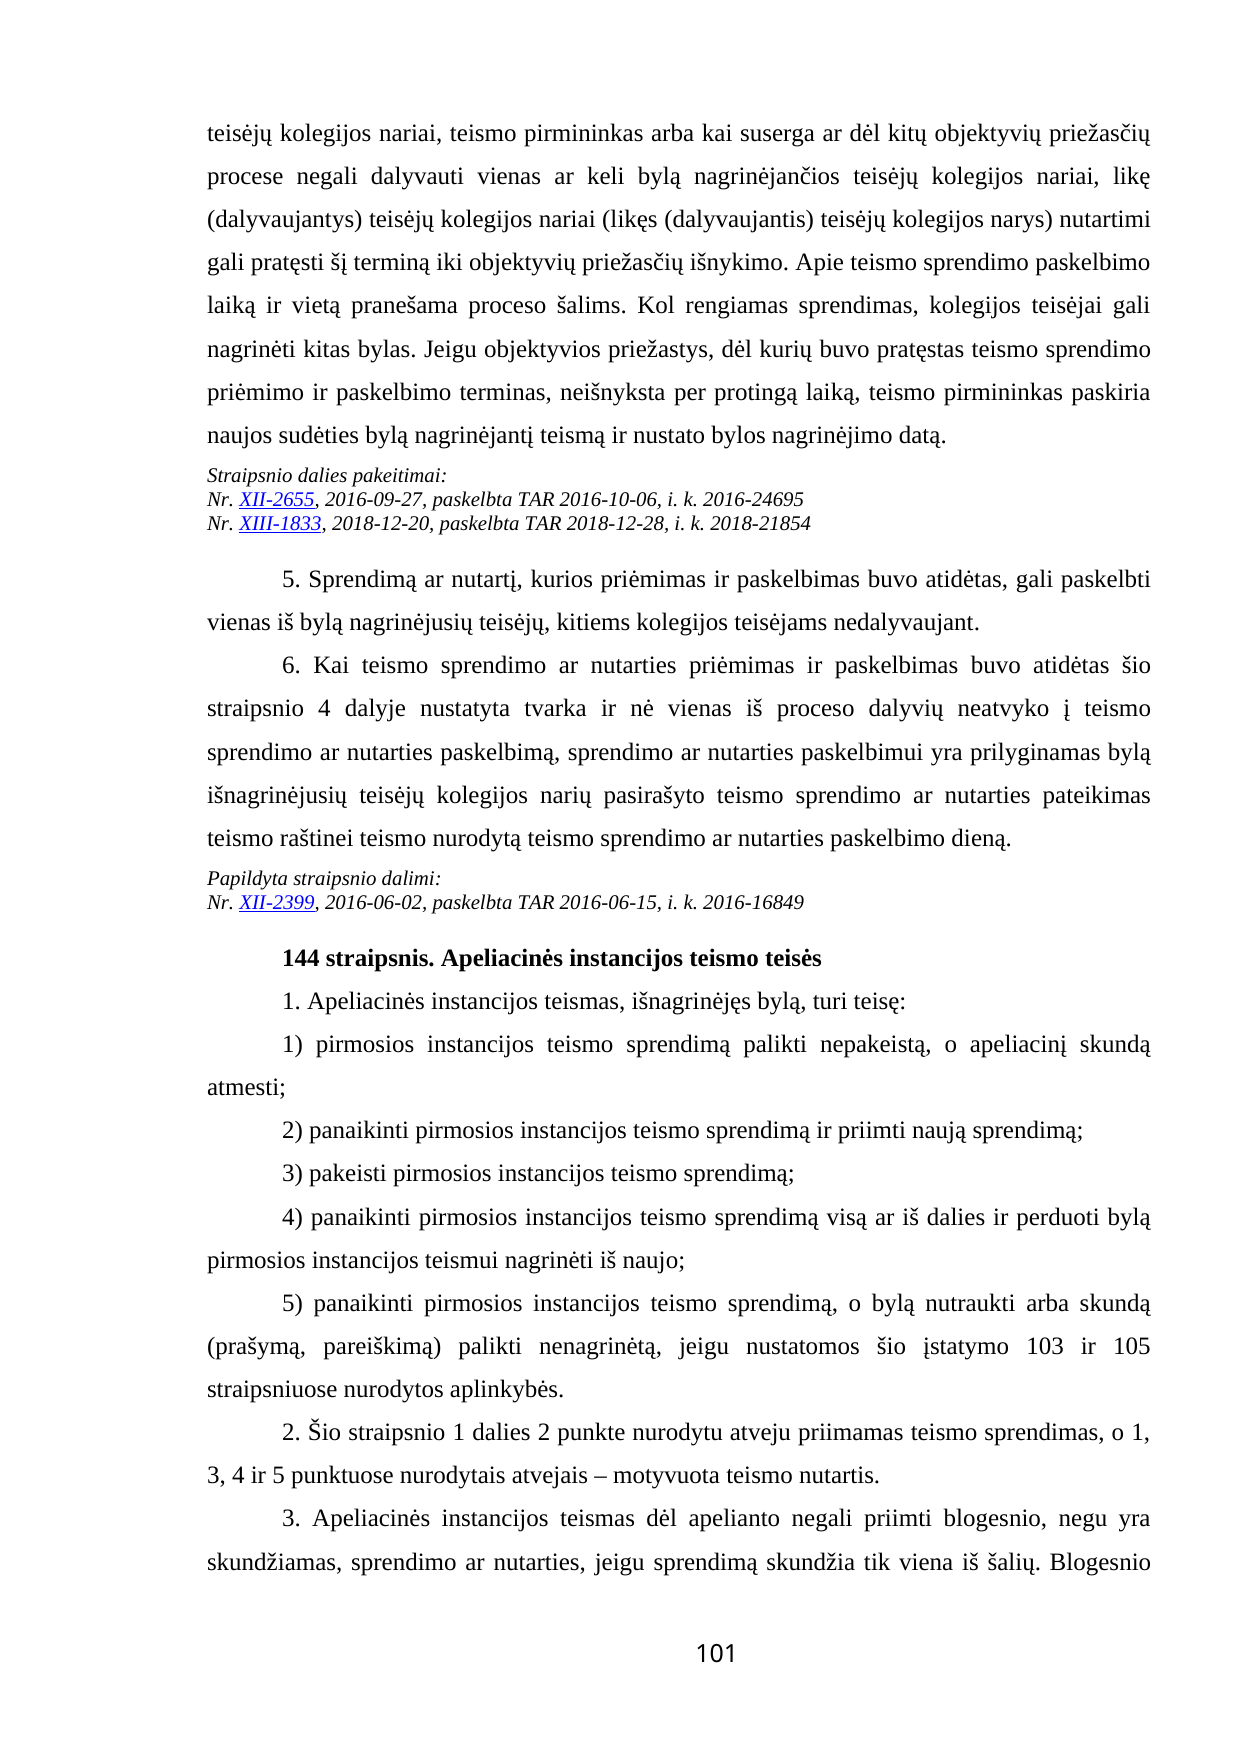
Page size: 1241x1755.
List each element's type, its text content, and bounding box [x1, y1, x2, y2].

text Straipsnio dalies pakeitimai: [207, 463, 1152, 487]
text Papildyta straipsnio dalimi: [207, 866, 1152, 890]
text 6. Kai teismo sprendimo ar nutarties priėmimas ir paskelbimas buvo atidėtas šio straipsnio 4 dalyje nustatyta tvarka ir nė vienas iš proceso dalyvių neatvyko į teismo sprendimo ar nutarties paskelbimą, sprendimo ar nutarties paskelbimui yra prilyginamas bylą išnagrinėjusių teisėjų kolegijos narių pasirašyto teismo sprendimo ar nutarties pateikimas teismo raštinei teismo nurodytą teismo sprendimo ar nutarties paskelbimo dieną. [207, 650, 1152, 852]
text 1. Apeliacinės instancijos teismas, išnagrinėjęs bylą, turi teisę: [207, 986, 1152, 1015]
text 2. Šio straipsnio 1 dalies 2 punkte nurodytu atveju priimamas teismo sprendimas, o 1, 3, 4 ir 5 punktuose nurodytais atvejais – motyvuota teismo nutartis. [207, 1417, 1152, 1489]
text Nr. XIII-1833, 2018-12-20, paskelbta TAR 2018-12-28, i. k. 2018-21854 [207, 511, 1152, 535]
text Nr. XII-2655, 2016-09-27, paskelbta TAR 2016-10-06, i. k. 2016-24695 [207, 487, 1152, 511]
text 5) panaikinti pirmosios instancijos teismo sprendimą, o bylą nutraukti arba skundą (prašymą, pareiškimą) palikti nenagrinėtą, jeigu nustatomos šio įstatymo 103 ir 105 straipsniuose nurodytos aplinkybės. [207, 1288, 1152, 1403]
text teisėjų kolegijos nariai, teismo pirmininkas arba kai suserga ar dėl kitų objektyvių priežasčių procese negali dalyvauti vienas ar keli bylą nagrinėjančios teisėjų kolegijos nariai, likę (dalyvaujantys) teisėjų kolegijos nariai (likęs (dalyvaujantis) teisėjų kolegijos narys) nutartimi gali pratęsti šį terminą iki objektyvių priežasčių išnykimo. Apie teismo sprendimo paskelbimo laiką ir vietą pranešama proceso šalims. Kol rengiamas sprendimas, kolegijos teisėjai gali nagrinėti kitas bylas. Jeigu objektyvios priežastys, dėl kurių buvo pratęstas teismo sprendimo priėmimo ir paskelbimo terminas, neišnyksta per protingą laiką, teismo pirmininkas paskiria naujos sudėties bylą nagrinėjantį teismą ir nustato bylos nagrinėjimo datą. [207, 118, 1152, 449]
text 4) panaikinti pirmosios instancijos teismo sprendimą visą ar iš dalies ir perduoti bylą pirmosios instancijos teismui nagrinėti iš naujo; [207, 1202, 1152, 1273]
text Nr. XII-2399, 2016-06-02, paskelbta TAR 2016-06-15, i. k. 2016-16849 [207, 890, 1152, 914]
text 1) pirmosios instancijos teismo sprendimą palikti nepakeistą, o apeliacinį skundą atmesti; [207, 1029, 1152, 1101]
text 3) pakeisti pirmosios instancijos teismo sprendimą; [207, 1158, 1152, 1187]
text 2) panaikinti pirmosios instancijos teismo sprendimą ir priimti naują sprendimą; [207, 1115, 1152, 1144]
text 5. Sprendimą ar nutartį, kurios priėmimas ir paskelbimas buvo atidėtas, gali paskelbti vienas iš bylą nagrinėjusių teisėjų, kitiems kolegijos teisėjams nedalyvaujant. [207, 564, 1152, 636]
text 3. Apeliacinės instancijos teismas dėl apelianto negali priimti blogesnio, negu yra skundžiamas, sprendimo ar nutarties, jeigu sprendimą skundžia tik viena iš šalių. Blogesnio [207, 1503, 1152, 1575]
text 144 straipsnis. Apeliacinės instancijos teismo teisės [207, 943, 1152, 972]
